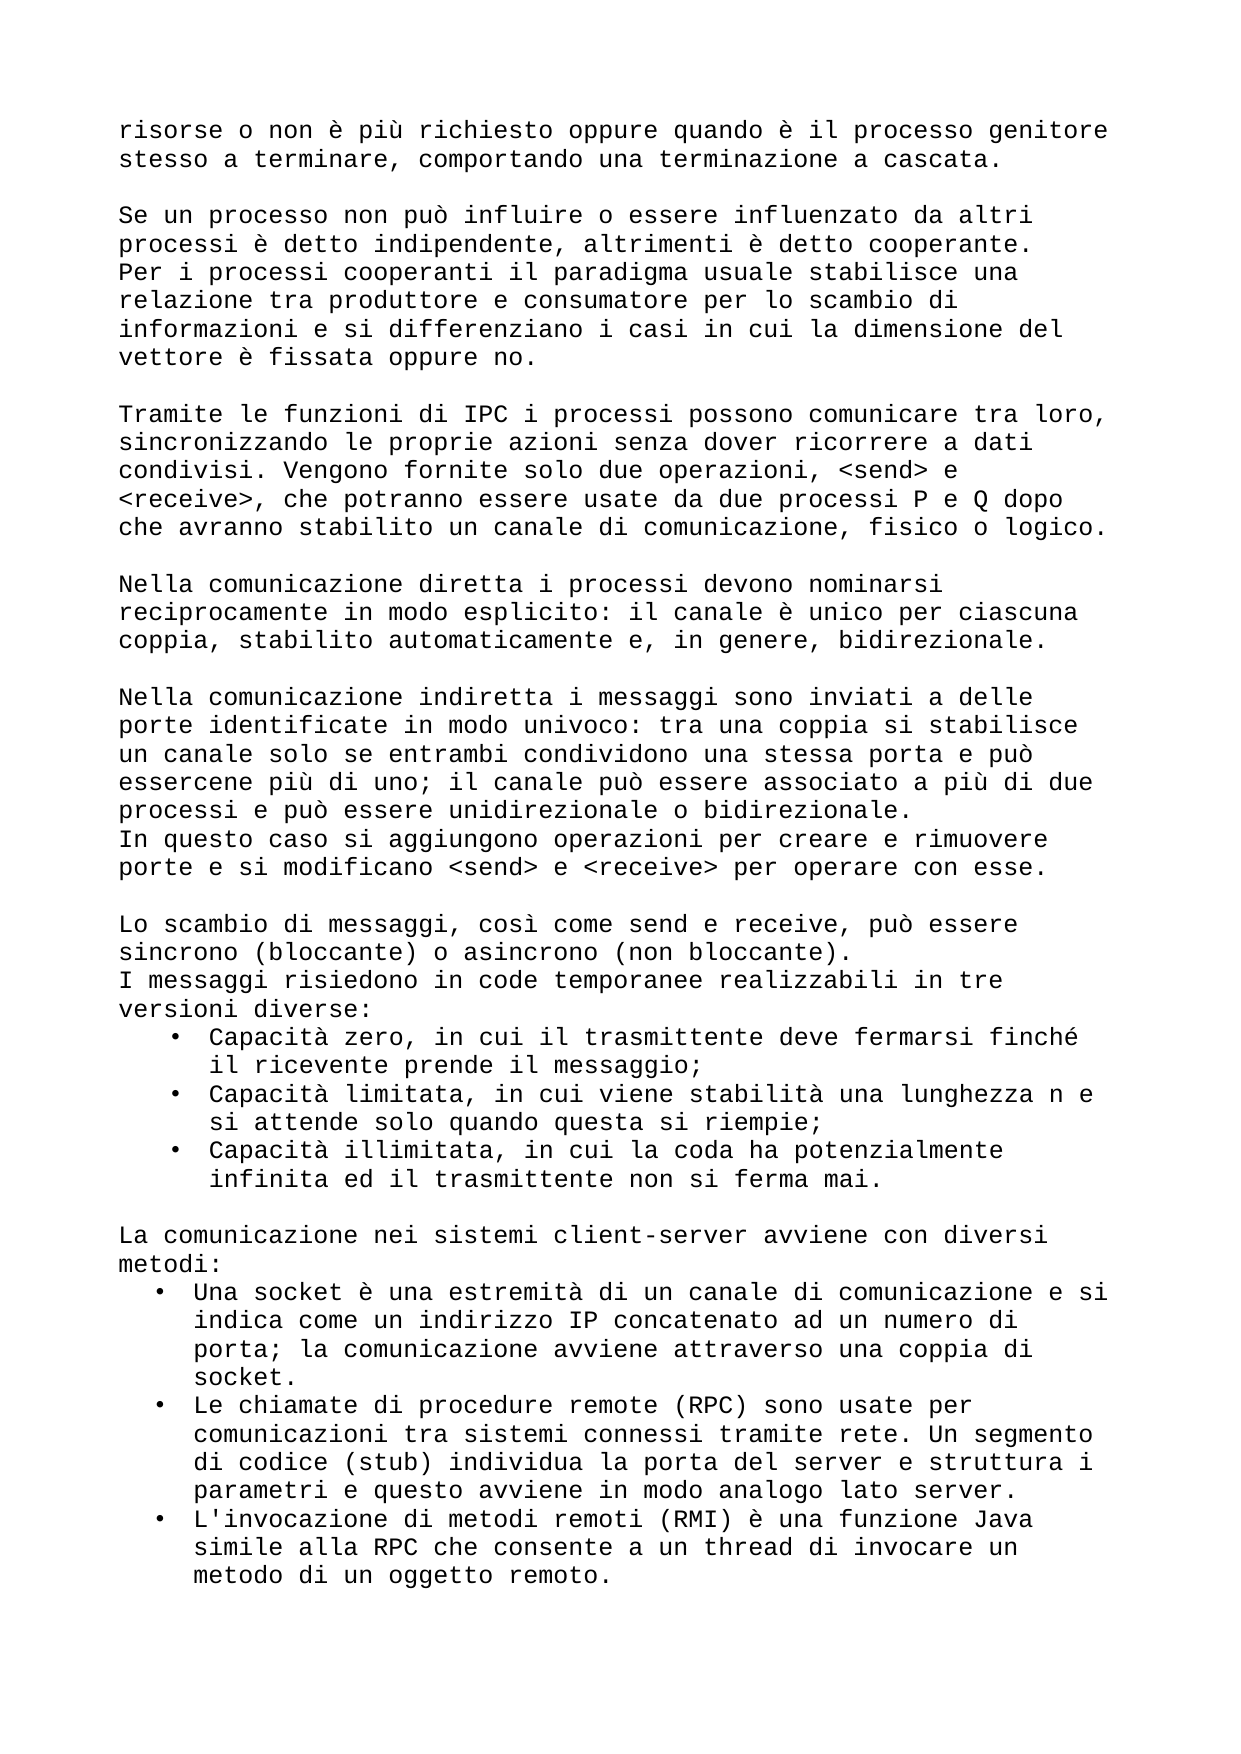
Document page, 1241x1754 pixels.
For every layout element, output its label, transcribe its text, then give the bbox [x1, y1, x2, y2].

text Se un processo non può influire o essere influenzato da altri processi è detto indipendente, altrimenti è detto cooperante. [118, 203, 1122, 260]
text I messaggi risiedono in code temporanee realizzabili in tre versioni diverse: [118, 968, 1122, 1025]
text Nella comunicazione diretta i processi devono nominarsi reciprocamente in modo esplicito: il canale è unico per ciascuna coppia, stabilito automaticamente e, in genere, bidirezionale. [118, 571, 1122, 656]
text In questo caso si aggiungono operazioni per creare e rimuovere porte e si modificano <send> e <receive> per operare con esse. [118, 826, 1122, 883]
text Per i processi cooperanti il paradigma usuale stabilisce una relazione tra produttore e consumatore per lo scambio di informazioni e si differenziano i casi in cui la dimensione del vettore è fissata oppure no. [118, 260, 1122, 373]
text Lo scambio di messaggi, così come send e receive, può essere sincrono (bloccante) o asincrono (non bloccante). [118, 911, 1122, 968]
text La comunicazione nei sistemi client-server avviene con diversi metodi: [118, 1223, 1122, 1280]
text Tramite le funzioni di IPC i processi possono comunicare tra loro, sincronizzando le proprie azioni senza dover ricorrere a dati condivisi. Vengono fornite solo due operazioni, <send> e <receive>, che potranno essere usate da due processi P e Q dopo che avranno stabilito un canale di comunicazione, fisico o logico. [118, 401, 1122, 543]
list Capacità limitata, in cui viene stabilità una lunghezza n e si attende solo quando questa si riempie; [171, 1081, 1122, 1138]
list Le chiamate di procedure remote (RPC) sono usate per comunicazioni tra sistemi connessi tramite rete. Un segmento di codice (stub) individua la porta del server e struttura i parametri e questo avviene in modo analogo lato server. [156, 1393, 1122, 1506]
list Capacità illimitata, in cui la coda ha potenzialmente infinita ed il trasmittente non si ferma mai. [171, 1138, 1122, 1195]
text risorse o non è più richiesto oppure quando è il processo genitore stesso a terminare, comportando una terminazione a cascata. [118, 118, 1122, 175]
list Capacità zero, in cui il trasmittente deve fermarsi finché il ricevente prende il messaggio; [171, 1025, 1122, 1081]
list L'invocazione di metodi remoti (RMI) è una funzione Java simile alla RPC che consente a un thread di invocare un metodo di un oggetto remoto. [156, 1506, 1122, 1591]
text Nella comunicazione indiretta i messaggi sono inviati a delle porte identificate in modo univoco: tra una coppia si stabilisce un canale solo se entrambi condividono una stessa porta e può essercene più di uno; il canale può essere associato a più di due processi e può essere unidirezionale o bidirezionale. [118, 685, 1122, 826]
list Una socket è una estremità di un canale di comunicazione e si indica come un indirizzo IP concatenato ad un numero di porta; la comunicazione avviene attraverso una coppia di socket. [156, 1280, 1122, 1393]
